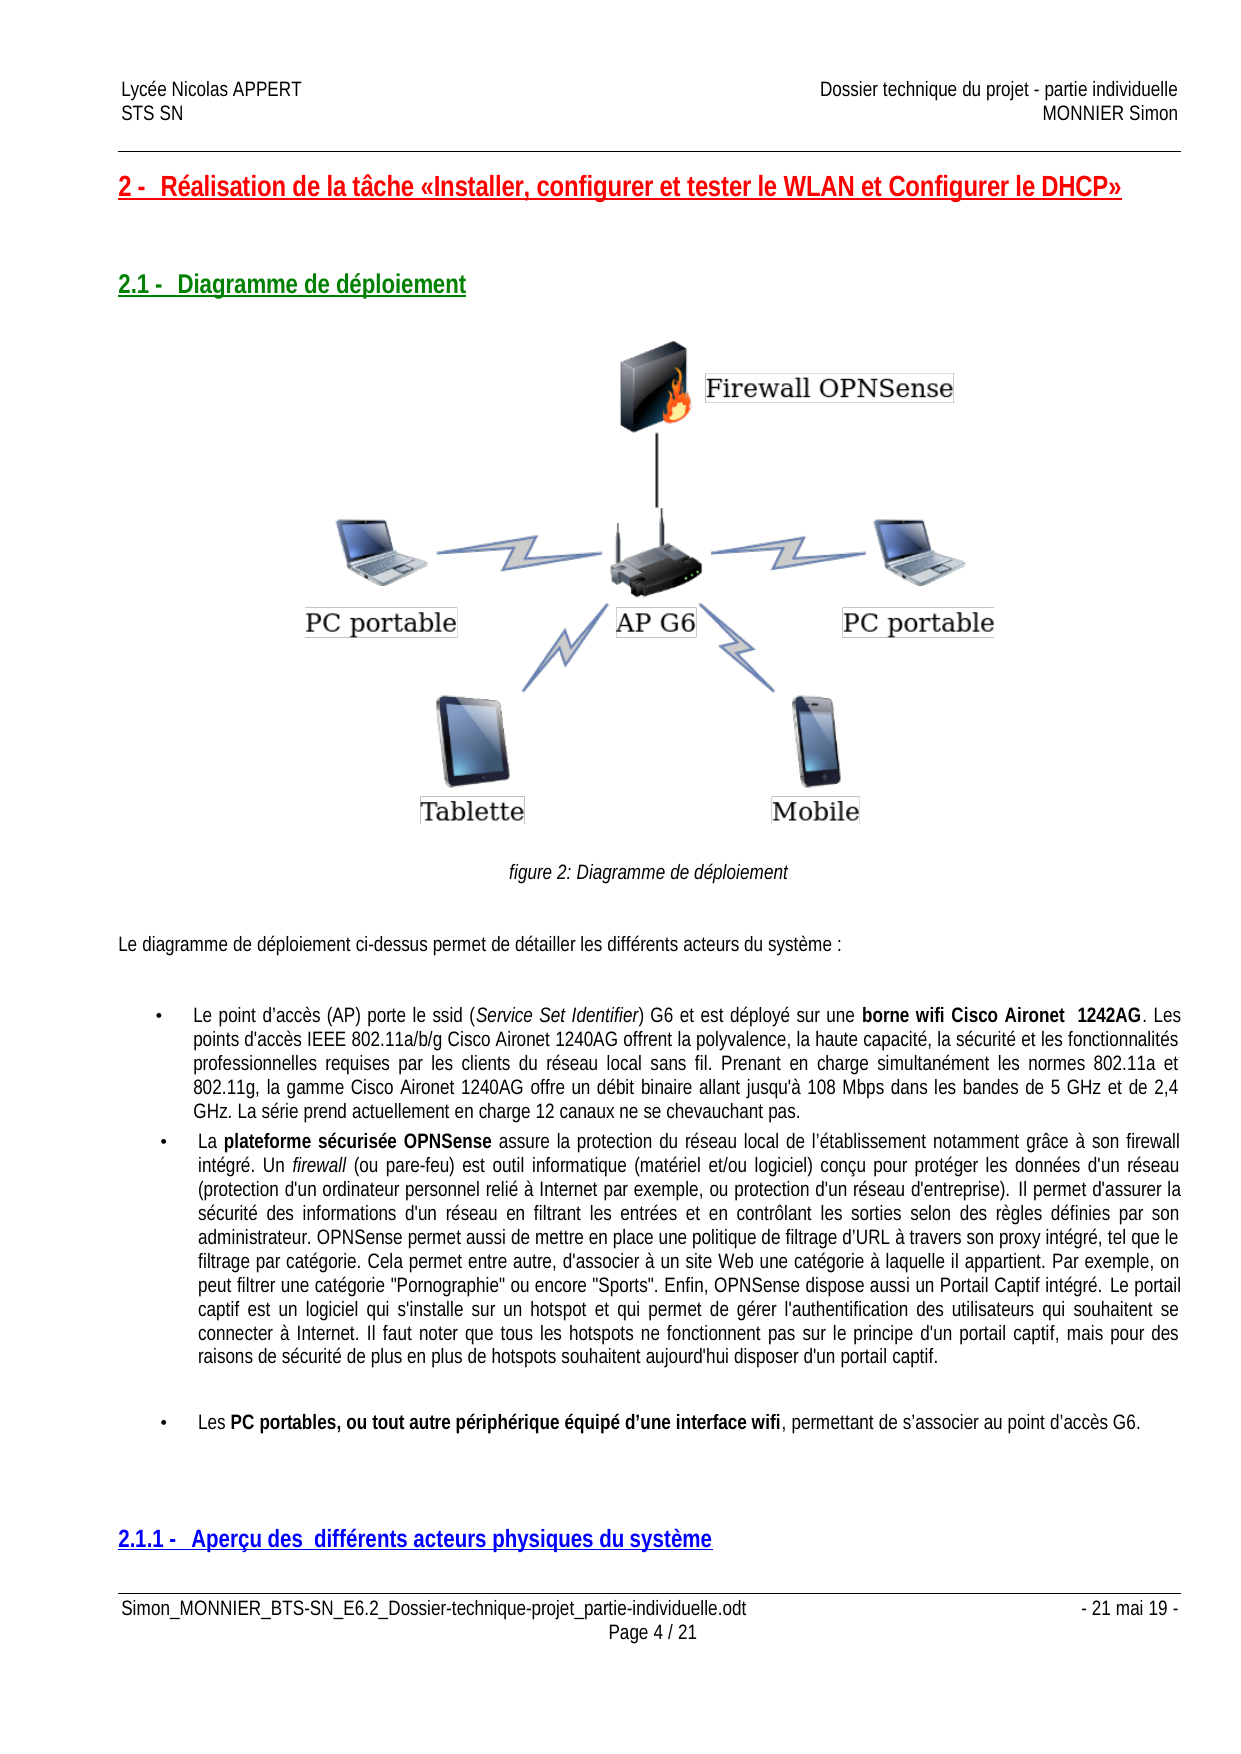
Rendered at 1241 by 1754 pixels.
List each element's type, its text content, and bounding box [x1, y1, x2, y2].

subtitle Réalisation de la tâche «Installer, configurer et tester le WLAN et Configurer le DHCP» [118, 169, 1181, 202]
picture [305, 340, 995, 824]
list Les PC portables, ou tout autre périphérique équipé d’une interface wifi, permettant de s’associer au point d’accès G6. [160, 1410, 1181, 1434]
subtitle Diagramme de déploiement [118, 268, 1181, 299]
list La plateforme sécurisée OPNSense assure la protection du réseau local de l’établissement notamment grâce à son firewall intégré. Un firewall (ou pare-feu) est outil informatique (matériel et/ou logiciel) conçu pour protéger les données d'un réseau (protection d'un ordinateur personnel relié à Internet par exemple, ou protection d'un réseau d'entreprise). Il permet d'assurer la sécurité des informations d'un réseau en filtrant les entrées et en contrôlant les sorties selon des règles définies par son administrateur. OPNSense permet aussi de mettre en place une politique de filtrage d’URL à travers son proxy intégré, tel que le filtrage par catégorie. Cela permet entre autre, d'associer à un site Web une catégorie à laquelle il appartient. Par exemple, on peut filtrer une catégorie "Pornographie" ou encore "Sports". Enfin, OPNSense dispose aussi un Portail Captif intégré. Le portail captif est un logiciel qui s'installe sur un hotspot et qui permet de gérer l'authentification des utilisateurs qui souhaitent se connecter à Internet. Il faut noter que tous les hotspots ne fonctionnent pas sur le principe d'un portail captif, mais pour des raisons de sécurité de plus en plus de hotspots souhaitent aujourd'hui disposer d'un portail captif. [160, 1129, 1181, 1368]
subtitle Aperçu des différents acteurs physiques du système [118, 1523, 1181, 1552]
list Le point d’accès (AP) porte le ssid (Service Set Identifier) G6 et est déployé sur une borne wifi Cisco Aironet 1242AG. Les points d'accès IEEE 802.11a/b/g Cisco Aironet 1240AG offrent la polyvalence, la haute capacité, la sécurité et les fonctionnalités professionnelles requises par les clients du réseau local sans fil. Prenant en charge simultanément les normes 802.11a et 802.11g, la gamme Cisco Aironet 1240AG offre un débit binaire allant jusqu'à 108 Mbps dans les bandes de 5 GHz et de 2,4 GHz. La série prend actuellement en charge 12 canaux ne se chevauchant pas. [156, 1003, 1181, 1123]
text figure 2: Diagramme de déploiement [118, 860, 1181, 884]
text Le diagramme de déploiement ci-dessus permet de détailler les différents acteurs du système : [118, 931, 1181, 955]
